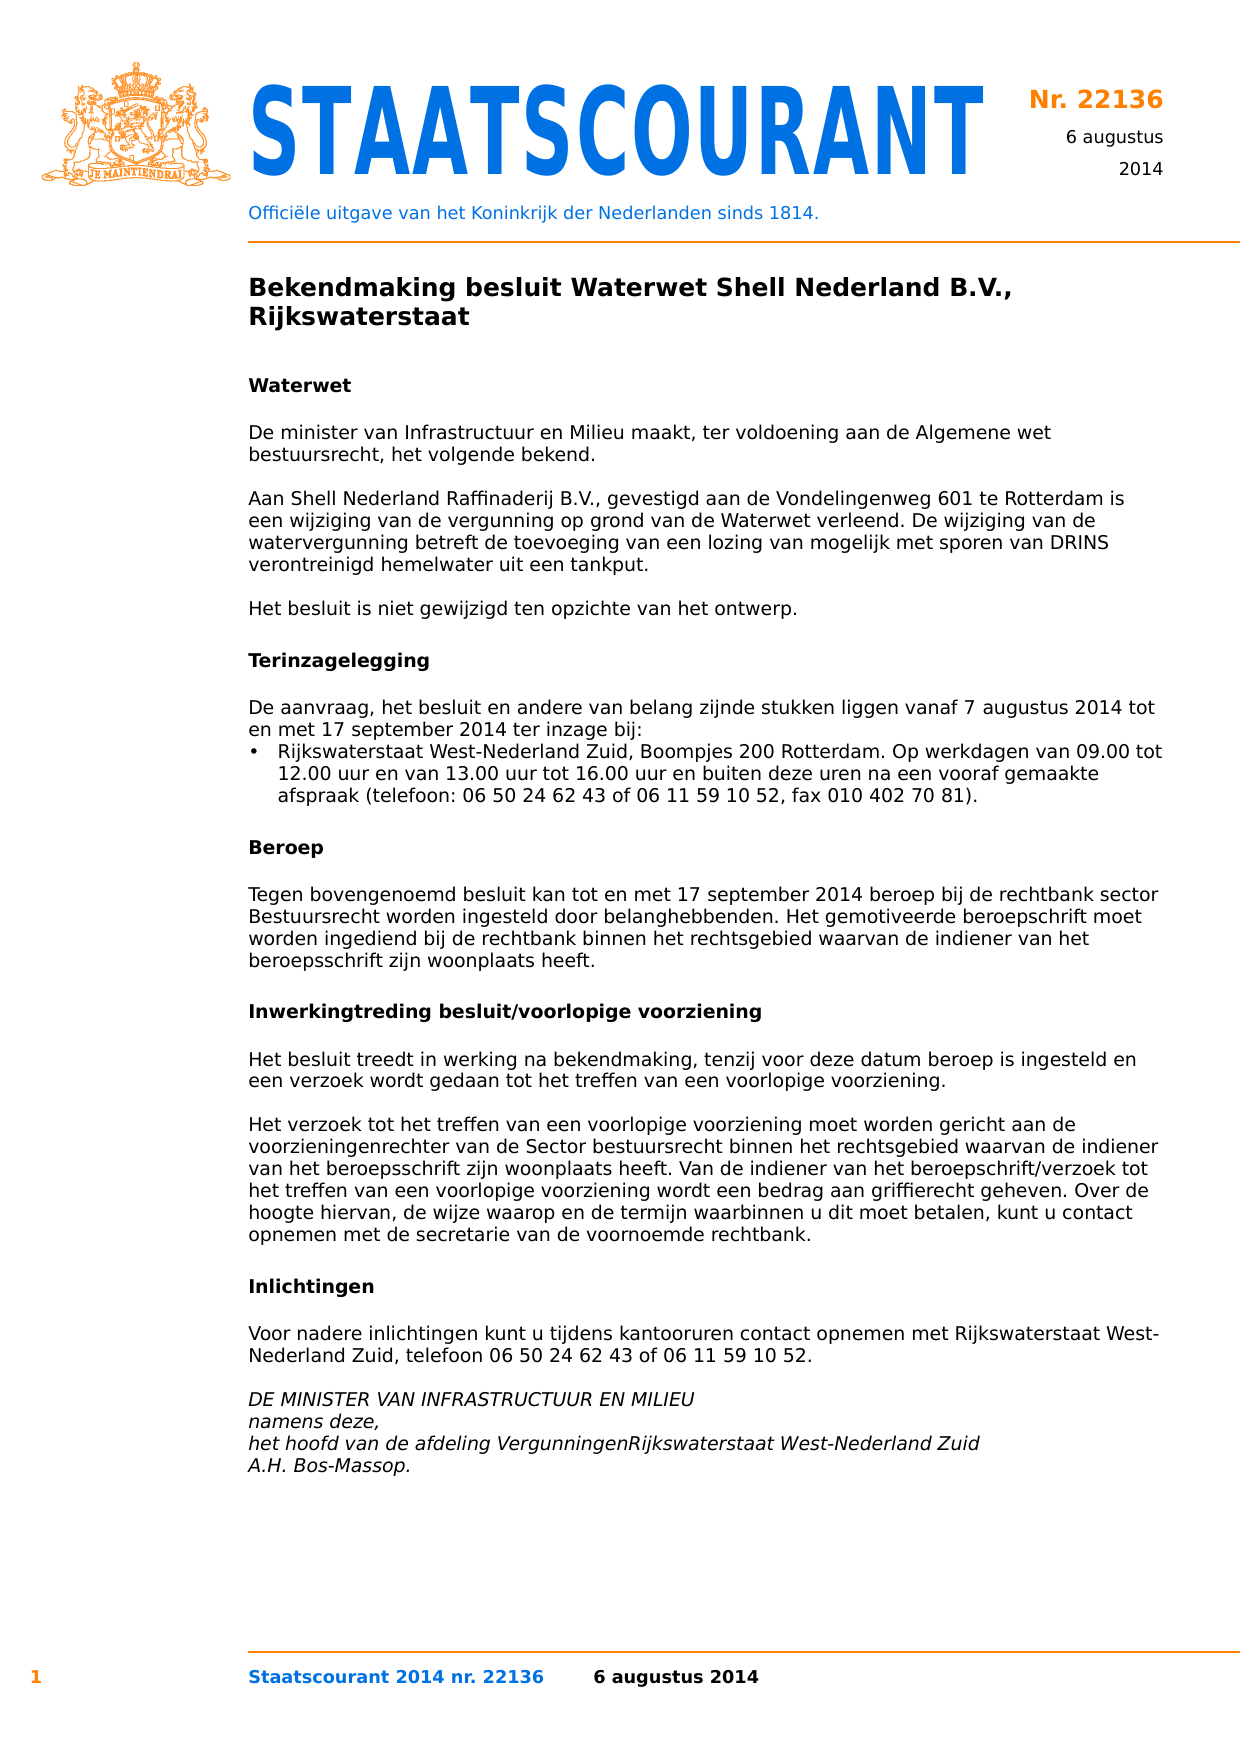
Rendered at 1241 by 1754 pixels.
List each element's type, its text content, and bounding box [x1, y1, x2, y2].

subtitle Inwerkingtreding besluit/voorlopige voorziening [248, 1001, 1163, 1023]
text Het verzoek tot het treffen van een voorlopige voorziening moet worden gericht aan de voorzieningenrechter van de Sector bestuursrecht binnen het rechtsgebied waarvan de indiener van het beroepsschrift zijn woonplaats heeft. Van de indiener van het beroepschrift/verzoek tot het treffen van een voorlopige voorziening wordt een bedrag aan griffierecht geheven. Over de hoogte hiervan, de wijze waarop en de termijn waarbinnen u dit moet betalen, kunt u contact opnemen met de secretarie van de voornoemde rechtbank. [248, 1114, 1163, 1246]
text De aanvraag, het besluit en andere van belang zijnde stukken liggen vanaf 7 augustus 2014 tot en met 17 september 2014 ter inzage bij: [248, 697, 1163, 741]
text • Rijkswaterstaat West-Nederland Zuid, Boompjes 200 Rotterdam. Op werkdagen van 09.00 tot 12.00 uur en van 13.00 uur tot 16.00 uur en buiten deze uren na een vooraf gemaakte afspraak (telefoon: 06 50 24 62 43 of 06 11 59 10 52, fax 010 402 70 81). [248, 741, 1163, 807]
table_header Nr. 22136 [998, 62, 1240, 121]
text Tegen bovengenoemd besluit kan tot en met 17 september 2014 beroep bij de rechtbank sector Bestuursrecht worden ingesteld door belanghebbenden. Het gemotiveerde beroepschrift moet worden ingediend bij de rechtbank binnen het rechtsgebied waarvan de indiener van het beroepsschrift zijn woonplaats heeft. [248, 883, 1163, 971]
table_cell 6 augustus [998, 121, 1240, 153]
subtitle Terinzagelegging [248, 650, 1163, 672]
text DE MINISTER VAN INFRASTRUCTUUR EN MILIEU namens deze, het hoofd van de afdeling VergunningenRijkswaterstaat West-Nederland Zuid A.H. Bos-Massop. [248, 1389, 1163, 1477]
text Voor nadere inlichtingen kunt u tijdens kantooruren contact opnemen met Rijkswaterstaat West-Nederland Zuid, telefoon 06 50 24 62 43 of 06 11 59 10 52. [248, 1323, 1163, 1367]
subtitle Beroep [248, 837, 1163, 858]
subtitle Inlichtingen [248, 1276, 1163, 1298]
text Het besluit is niet gewijzigd ten opzichte van het ontwerp. [248, 598, 1163, 620]
text Het besluit treedt in werking na bekendmaking, tenzij voor deze datum beroep is ingesteld en een verzoek wordt gedaan tot het treffen van een voorlopige voorziening. [248, 1048, 1163, 1092]
subtitle Bekendmaking besluit Waterwet Shell Nederland B.V., Rijkswaterstaat [248, 273, 1163, 331]
text Aan Shell Nederland Raffinaderij B.V., gevestigd aan de Vondelingenweg 601 te Rotterdam is een wijziging van de vergunning op grond van de Waterwet verleend. De wijziging van de watervergunning betreft de toevoeging van een lozing van mogelijk met sporen van DRINS verontreinigd hemelwater uit een tankput. [248, 488, 1163, 576]
table_header STAATSCOURANT [248, 62, 998, 203]
subtitle Waterwet [248, 375, 1163, 397]
table_header [25, 62, 248, 241]
table_cell Officiële uitgave van het Koninkrijk der Nederlanden sinds 1814. [248, 203, 1240, 241]
picture [41, 62, 231, 186]
text De minister van Infrastructuur en Milieu maakt, ter voldoening aan de Algemene wet bestuursrecht, het volgende bekend. [248, 422, 1163, 466]
table_cell 2014 [998, 153, 1240, 203]
